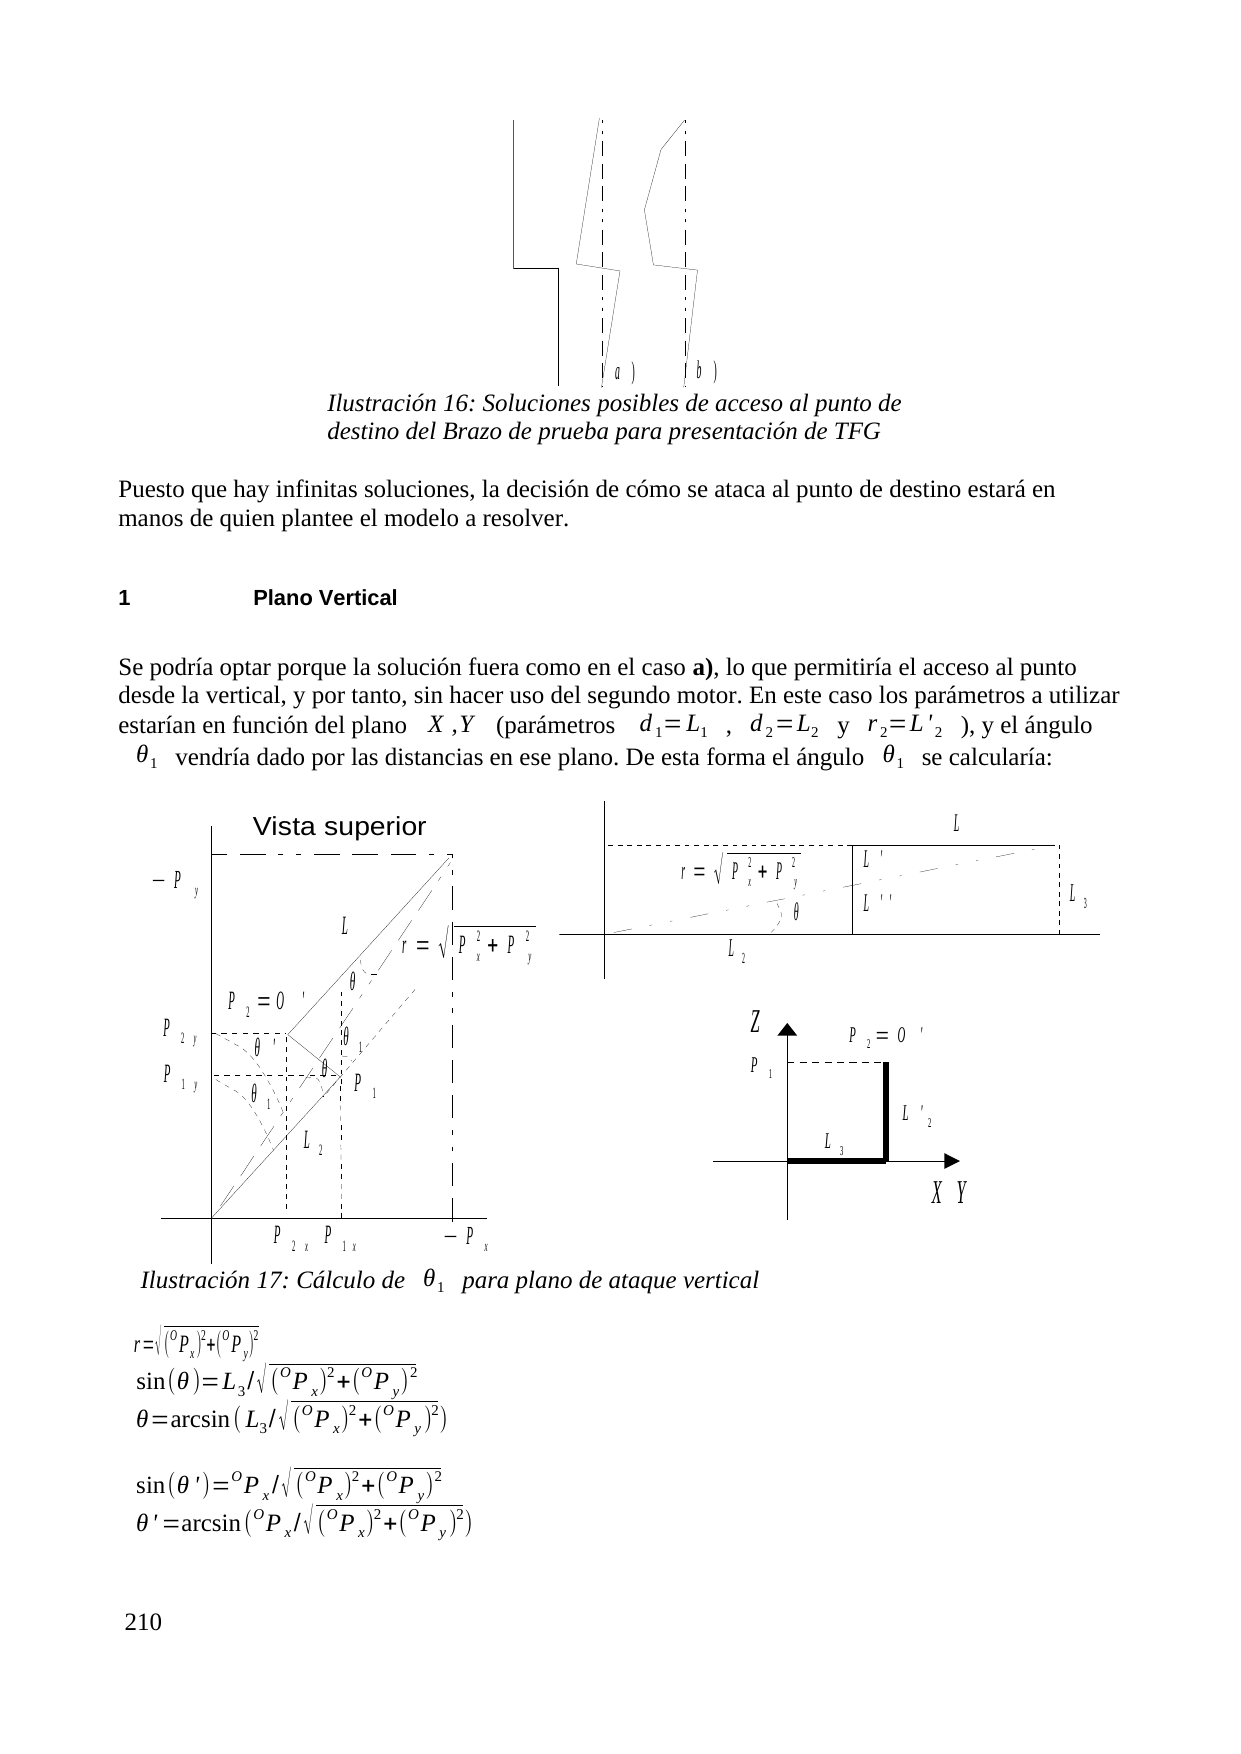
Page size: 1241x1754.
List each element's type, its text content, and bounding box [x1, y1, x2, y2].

subtitle Plano Vertical [118, 585, 1122, 610]
text Puesto que hay infinitas soluciones, la decisión de cómo se ataca al punto de destino estará en manos de quien plantee el modelo a resolver. [118, 474, 1122, 531]
text Se podría optar porque la solución fuera como en el caso a), lo que permitiría el acceso al punto desde la vertical, y por tanto, sin hacer uso del segundo motor. En este caso los parámetros a utilizar estarían en función del plano(parámetros ,y), y el ángulovendría dado por las distancias en ese plano. De esta forma el ángulose calcularía: [118, 652, 1122, 772]
text Ilustración 17: Cálculo depara plano de ataque vertical [140, 813, 1100, 1296]
text Ilustración 16: Soluciones posibles de acceso al punto de destino del Brazo de prueba para presentación de TFG [327, 131, 913, 445]
